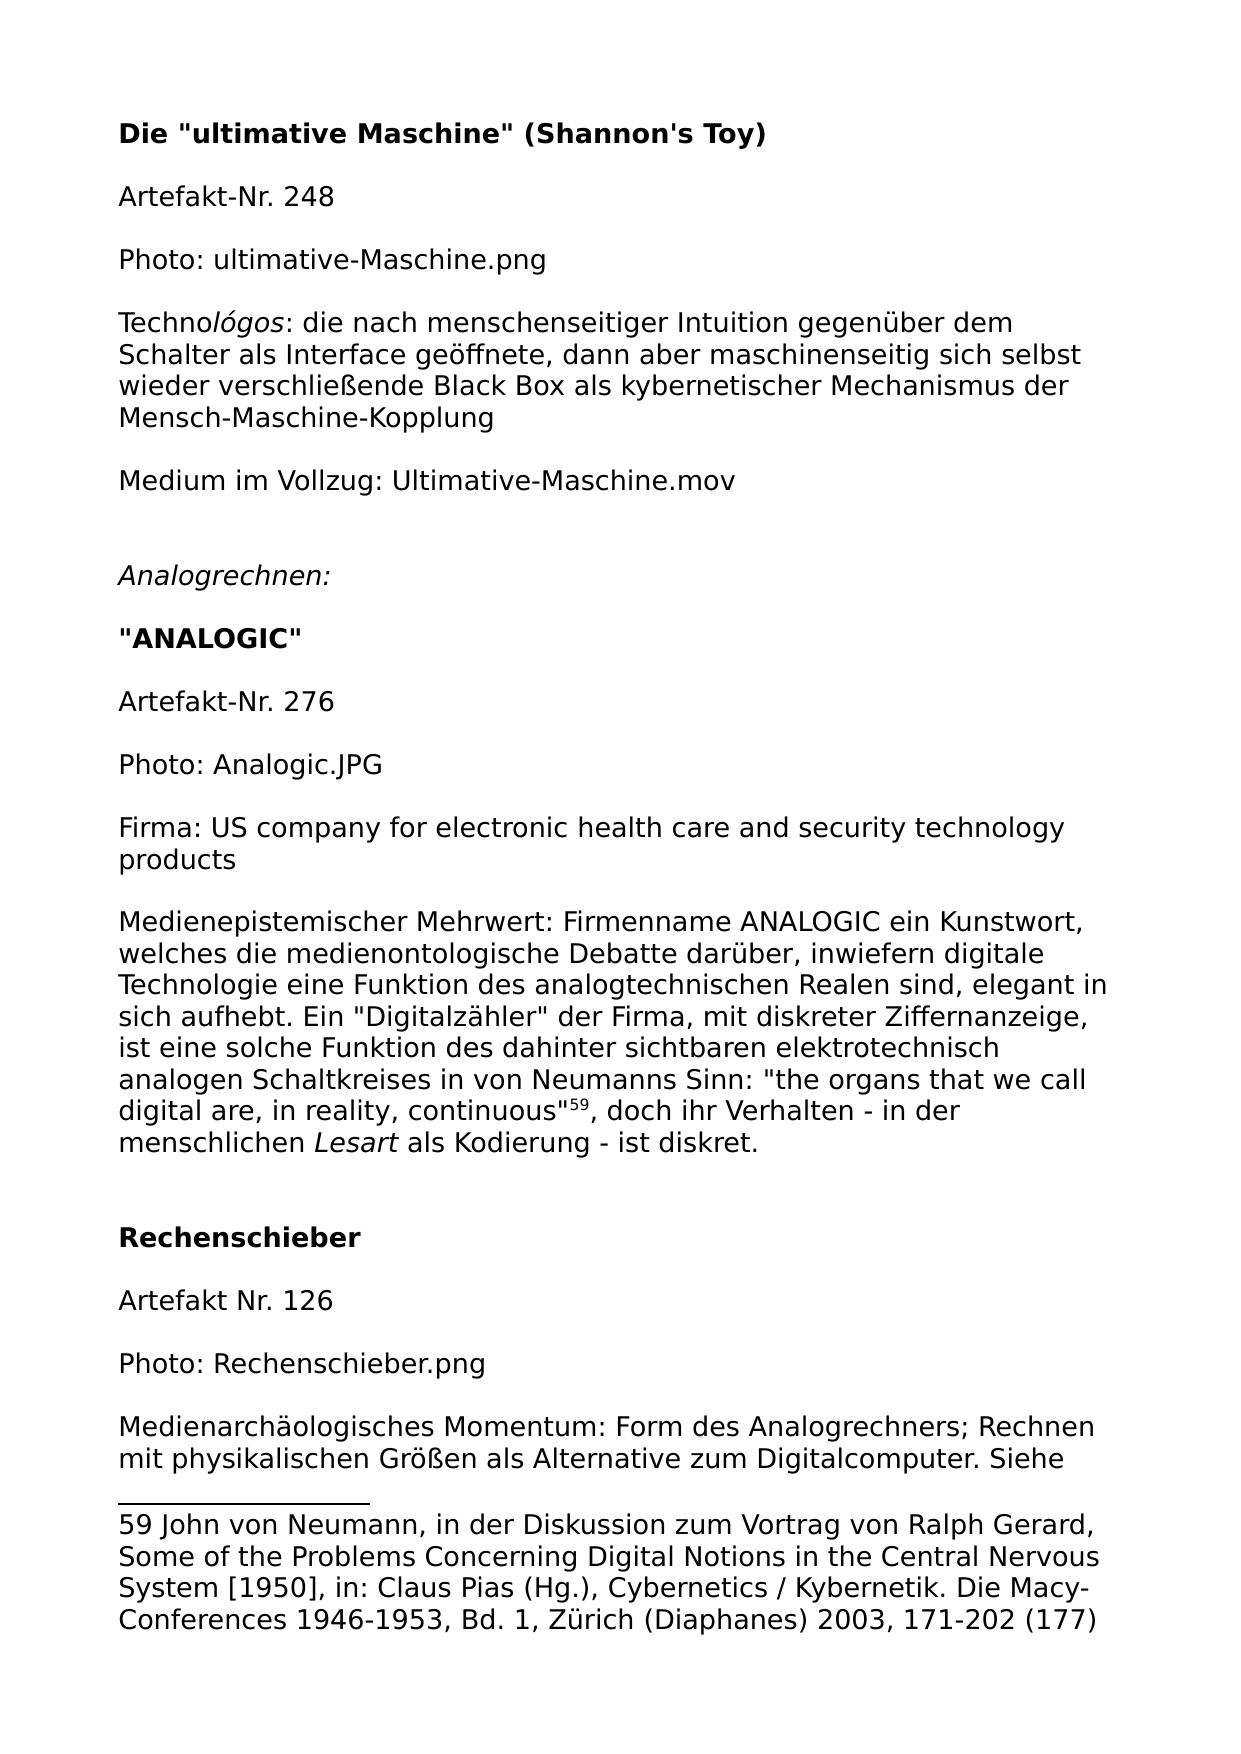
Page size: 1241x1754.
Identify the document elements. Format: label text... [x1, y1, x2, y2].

text Artefakt-Nr. 248 [118, 181, 1122, 213]
text Firma: US company for electronic health care and security technology products [118, 812, 1122, 876]
text Medium im Vollzug: Ultimative-Maschine.mov [118, 465, 1122, 497]
text Photo: Rechenschieber.png [118, 1348, 1122, 1380]
text Medienepistemischer Mehrwert: Firmenname ANALOGIC ein Kunstwort, welches die medienontologische Debatte darüber, inwiefern digitale Technologie eine Funktion des analogtechnischen Realen sind, elegant in sich aufhebt. Ein "Digitalzähler" der Firma, mit diskreter Ziffernanzeige, ist eine solche Funktion des dahinter sichtbaren elektrotechnisch analogen Schaltkreises in von Neumanns Sinn: "the organs that we call digital are, in reality, continuous", doch ihr Verhalten - in der menschlichen Lesart als Kodierung - ist diskret. [118, 906, 1122, 1159]
text Photo: ultimative-Maschine.png [118, 244, 1122, 276]
text Rechenschieber [118, 1222, 1122, 1253]
text "ANALOGIC" [118, 623, 1122, 655]
text Analogrechnen: [118, 560, 1122, 592]
text Technológos: die nach menschenseitiger Intuition gegenüber dem Schalter als Interface geöffnete, dann aber maschinenseitig sich selbst wieder verschließende Black Box als kybernetischer Mechanismus der Mensch-Maschine-Kopplung [118, 307, 1122, 434]
text Die "ultimative Maschine" (Shannon's Toy) [118, 118, 1122, 150]
text John von Neumann, in der Diskussion zum Vortrag von Ralph Gerard, Some of the Problems Concerning Digital Notions in the Central Nervous System [1950], in: Claus Pias (Hg.), Cybernetics / Kybernetik. Die Macy-Conferences 1946-1953, Bd. 1, Zürich (Diaphanes) 2003, 171-202 (177) [118, 1509, 1122, 1636]
text Photo: Analogic.JPG [118, 749, 1122, 781]
text Artefakt Nr. 126 [118, 1285, 1122, 1317]
text Medienarchäologisches Momentum: Form des Analogrechners; Rechnen mit physikalischen Größen als Alternative zum Digitalcomputer. Siehe [118, 1411, 1122, 1474]
text Artefakt-Nr. 276 [118, 686, 1122, 718]
